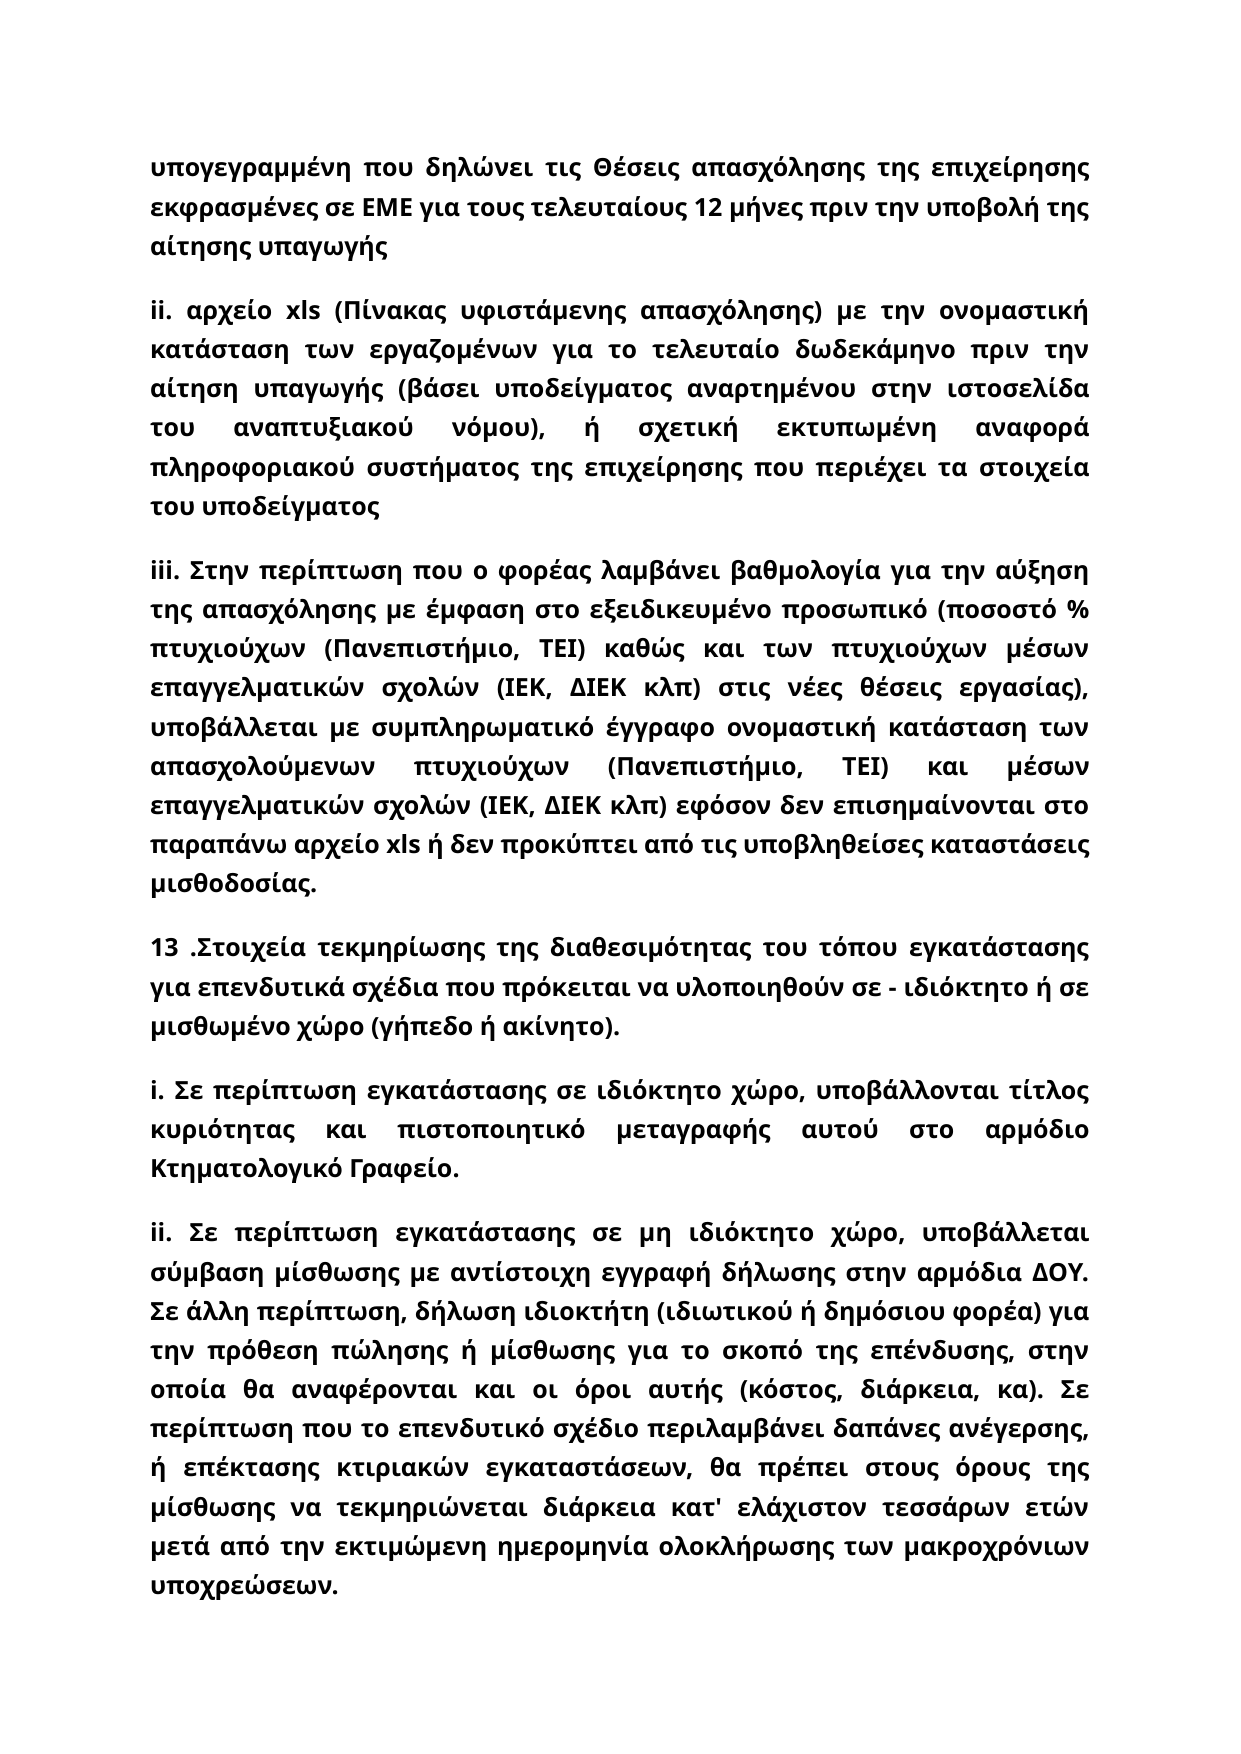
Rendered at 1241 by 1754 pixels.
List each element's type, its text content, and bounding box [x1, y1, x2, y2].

text ii. Σε περίπτωση εγκατάστασης σε μη ιδιόκτητο χώρο, υποβάλλεται σύμβαση μίσθωσης με αντίστοιχη εγγραφή δήλωσης στην αρμόδια ΔΟΥ. Σε άλλη περίπτωση, δήλωση ιδιοκτήτη (ιδιωτικού ή δημόσιου φορέα) για την πρόθεση πώλησης ή μίσθωσης για το σκοπό της επένδυσης, στην οποία θα αναφέρονται και οι όροι αυτής (κόστος, διάρκεια, κα). Σε περίπτωση που το επενδυτικό σχέδιο περιλαμβάνει δαπάνες ανέγερσης, ή επέκτασης κτιριακών εγκαταστάσεων, θα πρέπει στους όρους της μίσθωσης να τεκμηριώνεται διάρκεια κατ' ελάχιστον τεσσάρων ετών μετά από την εκτιμώμενη ημερομηνία ολοκλήρωσης των μακροχρόνιων υποχρεώσεων. [150, 1215, 1090, 1602]
text υπογεγραμμένη που δηλώνει τις Θέσεις απασχόλησης της επιχείρησης εκφρασμένες σε ΕΜΕ για τους τελευταίους 12 μήνες πριν την υποβολή της αίτησης υπαγωγής [150, 150, 1090, 262]
text iii. Στην περίπτωση που ο φορέας λαμβάνει βαθμολογία για την αύξηση της απασχόλησης με έμφαση στο εξειδικευμένο προσωπικό (ποσοστό % πτυχιούχων (Πανεπιστήμιο, ΤΕΙ) καθώς και των πτυχιούχων μέσων επαγγελματικών σχολών (ΙΕΚ, ΔΙΕΚ κλπ) στις νέες θέσεις εργασίας), υποβάλλεται με συμπληρωματικό έγγραφο ονομαστική κατάσταση των απασχολούμενων πτυχιούχων (Πανεπιστήμιο, ΤΕΙ) και μέσων επαγγελματικών σχολών (ΙΕΚ, ΔΙΕΚ κλπ) εφόσον δεν επισημαίνονται στο παραπάνω αρχείο xls ή δεν προκύπτει από τις υποβληθείσες καταστάσεις μισθοδοσίας. [150, 552, 1090, 900]
text i. Σε περίπτωση εγκατάστασης σε ιδιόκτητο χώρο, υποβάλλονται τίτλος κυριότητας και πιστοποιητικό μεταγραφής αυτού στο αρμόδιο Κτηματολογικό Γραφείο. [150, 1072, 1090, 1185]
text ii. αρχείο xls (Πίνακας υφιστάμενης απασχόλησης) με την ονομαστική κατάσταση των εργαζομένων για το τελευταίο δωδεκάμηνο πριν την αίτηση υπαγωγής (βάσει υποδείγματος αναρτημένου στην ιστοσελίδα του αναπτυξιακού νόμου), ή σχετική εκτυπωμένη αναφορά πληροφοριακού συστήματος της επιχείρησης που περιέχει τα στοιχεία του υποδείγματος [150, 292, 1090, 522]
text 13 .Στοιχεία τεκμηρίωσης της διαθεσιμότητας του τόπου εγκατάστασης για επενδυτικά σχέδια που πρόκειται να υλοποιηθούν σε - ιδιόκτητο ή σε μισθωμένο χώρο (γήπεδο ή ακίνητο). [150, 930, 1090, 1042]
